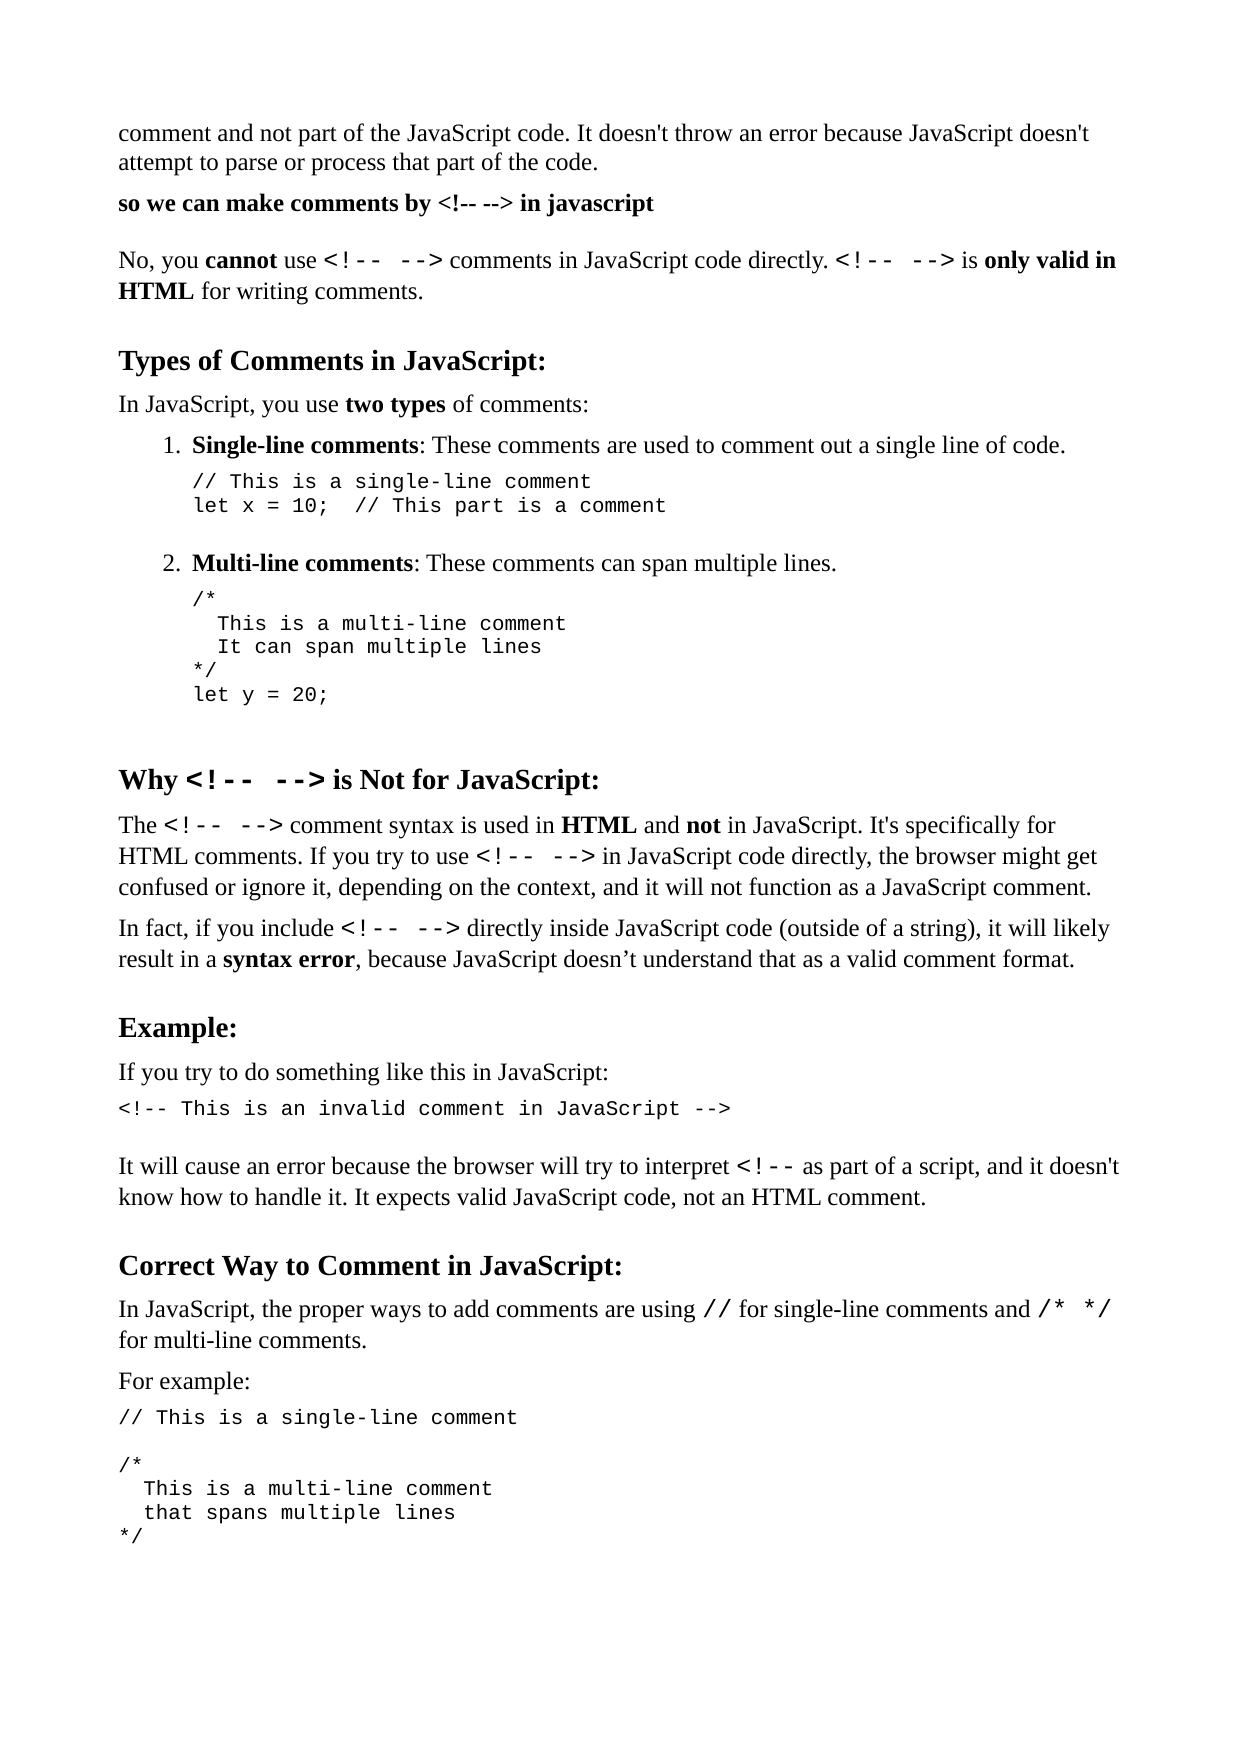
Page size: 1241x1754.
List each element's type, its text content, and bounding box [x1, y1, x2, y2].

text that spans multiple lines [118, 1502, 1122, 1526]
list It can span multiple lines [162, 637, 1122, 660]
subtitle Example: [118, 1011, 1122, 1044]
list /* [162, 589, 1122, 613]
text In fact, if you include <!-- --> directly inside JavaScript code (outside of a string), it will likely result in a syntax error, because JavaScript doesn’t understand that as a valid comment format. [118, 913, 1122, 973]
list Single-line comments: These comments are used to comment out a single line of code. [162, 430, 1122, 459]
text In JavaScript, the proper ways to add comments are using // for single-line comments and /* */ for multi-line comments. [118, 1294, 1122, 1354]
text so we can make comments by <!-- --> in javascript [118, 188, 1122, 217]
subtitle Why <!-- --> is Not for JavaScript: [118, 762, 1122, 798]
text This is a multi-line comment [118, 1478, 1122, 1502]
list let x = 10; // This part is a comment [162, 495, 1122, 518]
text */ [118, 1526, 1122, 1549]
list // This is a single-line comment [162, 471, 1122, 495]
text The <!-- --> comment syntax is used in HTML and not in JavaScript. It's specifically for HTML comments. If you try to use <!-- --> in JavaScript code directly, the browser might get confused or ignore it, depending on the context, and it will not function as a JavaScript comment. [118, 811, 1122, 901]
subtitle Types of Comments in JavaScript: [118, 343, 1122, 376]
subtitle Correct Way to Comment in JavaScript: [118, 1248, 1122, 1282]
text For example: [118, 1366, 1122, 1395]
list */ [162, 660, 1122, 684]
text If you try to do something like this in JavaScript: [118, 1057, 1122, 1085]
list This is a multi-line comment [162, 613, 1122, 637]
text In JavaScript, you use two types of comments: [118, 389, 1122, 417]
text comment and not part of the JavaScript code. It doesn't throw an error because JavaScript doesn't attempt to parse or process that part of the code. [118, 118, 1122, 176]
text No, you cannot use <!-- --> comments in JavaScript code directly. <!-- --> is only valid in HTML for writing comments. [118, 246, 1122, 305]
text It will cause an error because the browser will try to interpret <!-- as part of a script, and it doesn't know how to handle it. It expects valid JavaScript code, not an HTML comment. [118, 1151, 1122, 1211]
text /* [118, 1455, 1122, 1478]
text <!-- This is an invalid comment in JavaScript --> [118, 1098, 1122, 1121]
list Multi-line comments: These comments can span multiple lines. [162, 548, 1122, 577]
list let y = 20; [162, 684, 1122, 707]
text // This is a single-line comment [118, 1407, 1122, 1431]
